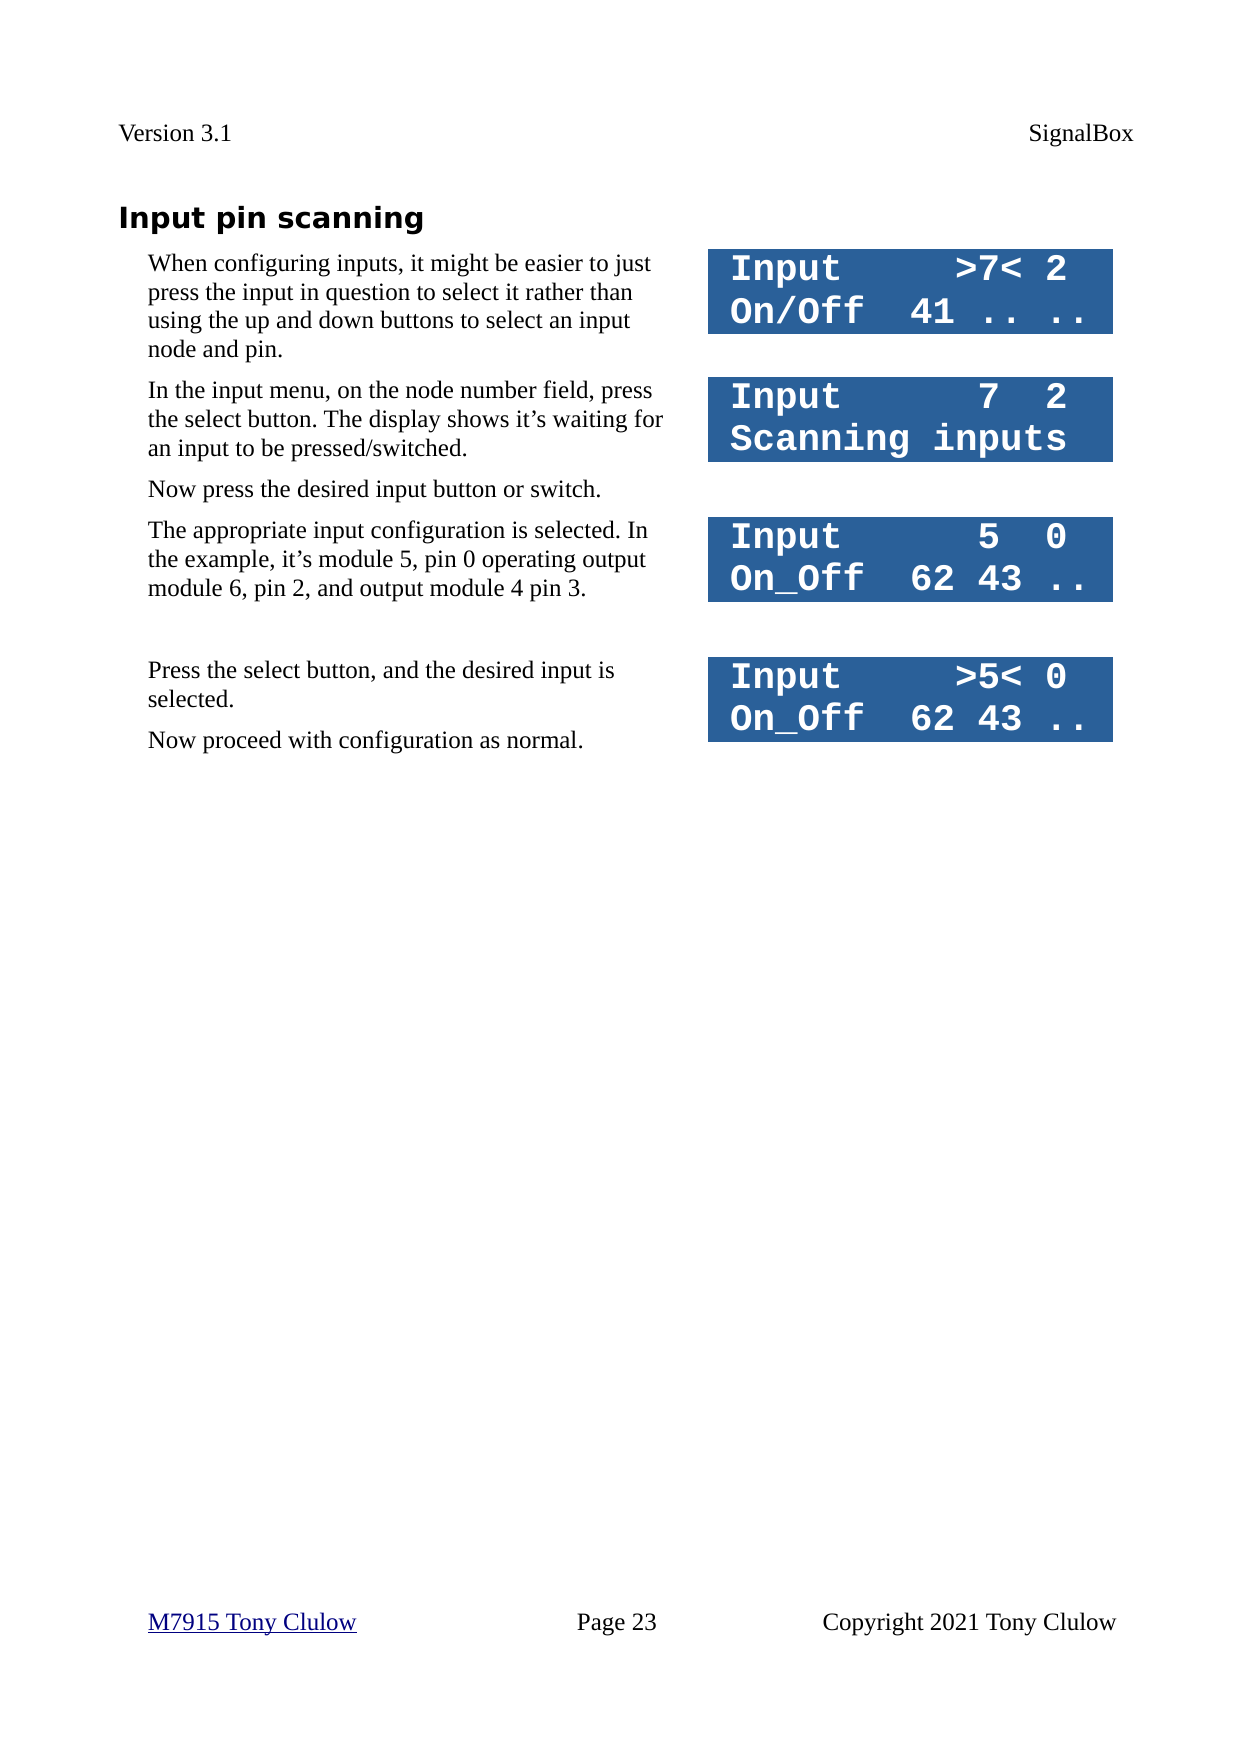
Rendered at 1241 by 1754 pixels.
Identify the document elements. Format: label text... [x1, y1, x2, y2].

text When configuring inputs, it might be easier to just press the input in question to select it rather than using the up and down buttons to select an input node and pin. [148, 248, 1134, 363]
text The appropriate input configuration is selected. In the example, it’s module 5, pin 0 operating output module 6, pin 2, and output module 4 pin 3. [148, 515, 1134, 602]
text In the input menu, on the node number field, press the select button. The display shows it’s waiting for an input to be pressed/switched. [148, 375, 1134, 462]
text Now press the desired input button or switch. [148, 474, 1134, 503]
text Now proceed with configuration as normal. [148, 725, 1134, 754]
text Press the select button, and the desired input is selected. [148, 655, 1134, 713]
subtitle Input pin scanning [118, 201, 1134, 235]
